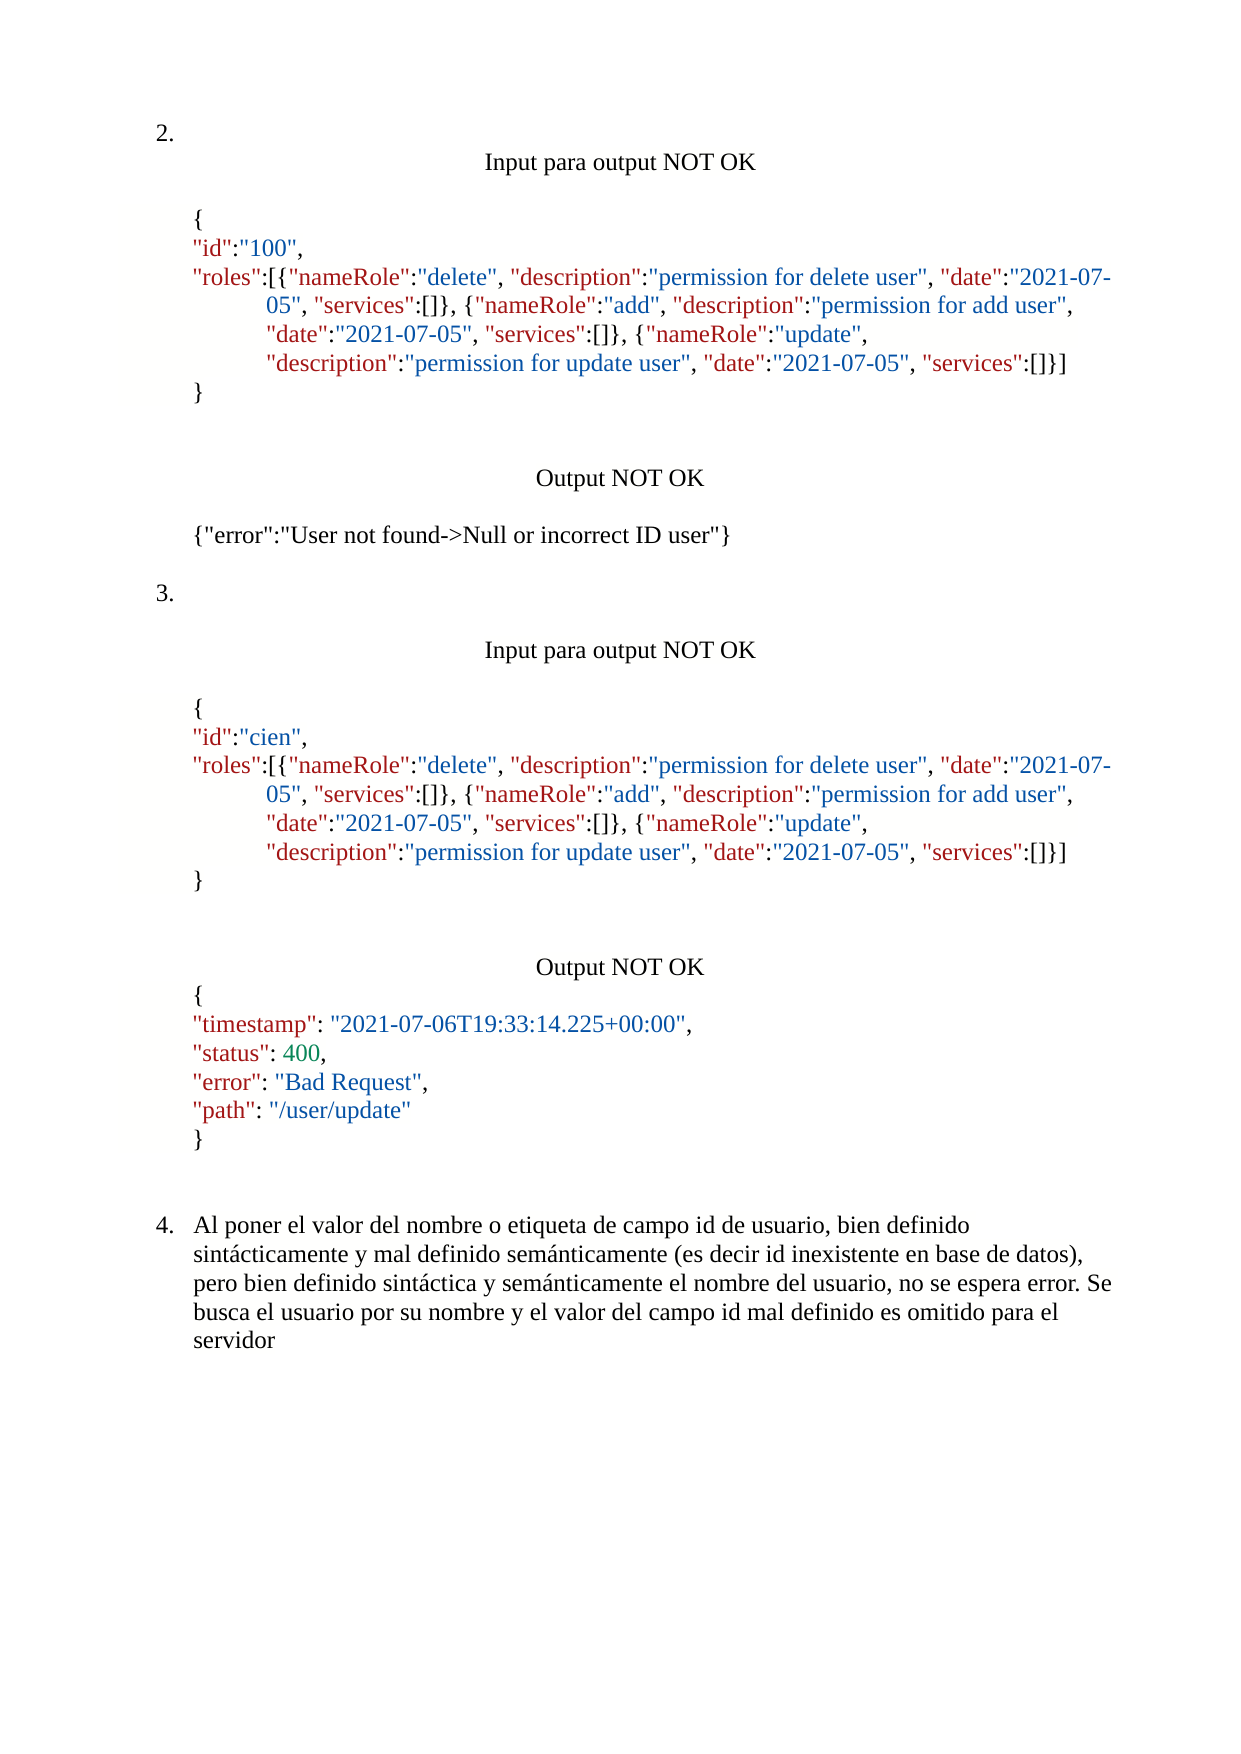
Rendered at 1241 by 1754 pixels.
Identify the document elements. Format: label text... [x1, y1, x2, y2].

text Input para output NOT OK [118, 147, 1122, 176]
text "status": 400, [118, 1038, 1122, 1067]
text { [118, 693, 1122, 722]
text { [118, 204, 1122, 233]
text "id":"cien", [118, 722, 1122, 751]
text } [118, 866, 1122, 894]
text } [118, 1124, 1122, 1153]
text Input para output NOT OK [118, 636, 1122, 664]
text Output NOT OK [118, 952, 1122, 981]
text "timestamp": "2021-07-06T19:33:14.225+00:00", [118, 1009, 1122, 1038]
text "roles":[{"nameRole":"delete", "description":"permission for delete user", "date":"2021-07- 05", "services":[]}, {"nameRole":"add", "description":"permission for add user", "date":"2021-07-05", "services":[]}, {"nameRole":"update", "description":"permission for update user", "date":"2021-07-05", "services":[]}] [118, 751, 1122, 866]
text } [118, 377, 1122, 406]
text "id":"100", [118, 233, 1122, 262]
text { [118, 981, 1122, 1009]
text {"error":"User not found->Null or incorrect ID user"} [118, 521, 1122, 549]
list Al poner el valor del nombre o etiqueta de campo id de usuario, bien definido sintácticamente y mal definido semánticamente (es decir id inexistente en base de datos), pero bien definido sintáctica y semánticamente el nombre del usuario, no se espera error. Se busca el usuario por su nombre y el valor del campo id mal definido es omitido para el servidor [156, 1211, 1122, 1354]
text "path": "/user/update" [118, 1096, 1122, 1124]
text Output NOT OK [118, 463, 1122, 492]
text "roles":[{"nameRole":"delete", "description":"permission for delete user", "date":"2021-07- 05", "services":[]}, {"nameRole":"add", "description":"permission for add user", "date":"2021-07-05", "services":[]}, {"nameRole":"update", "description":"permission for update user", "date":"2021-07-05", "services":[]}] [118, 262, 1122, 377]
text "error": "Bad Request", [118, 1067, 1122, 1096]
